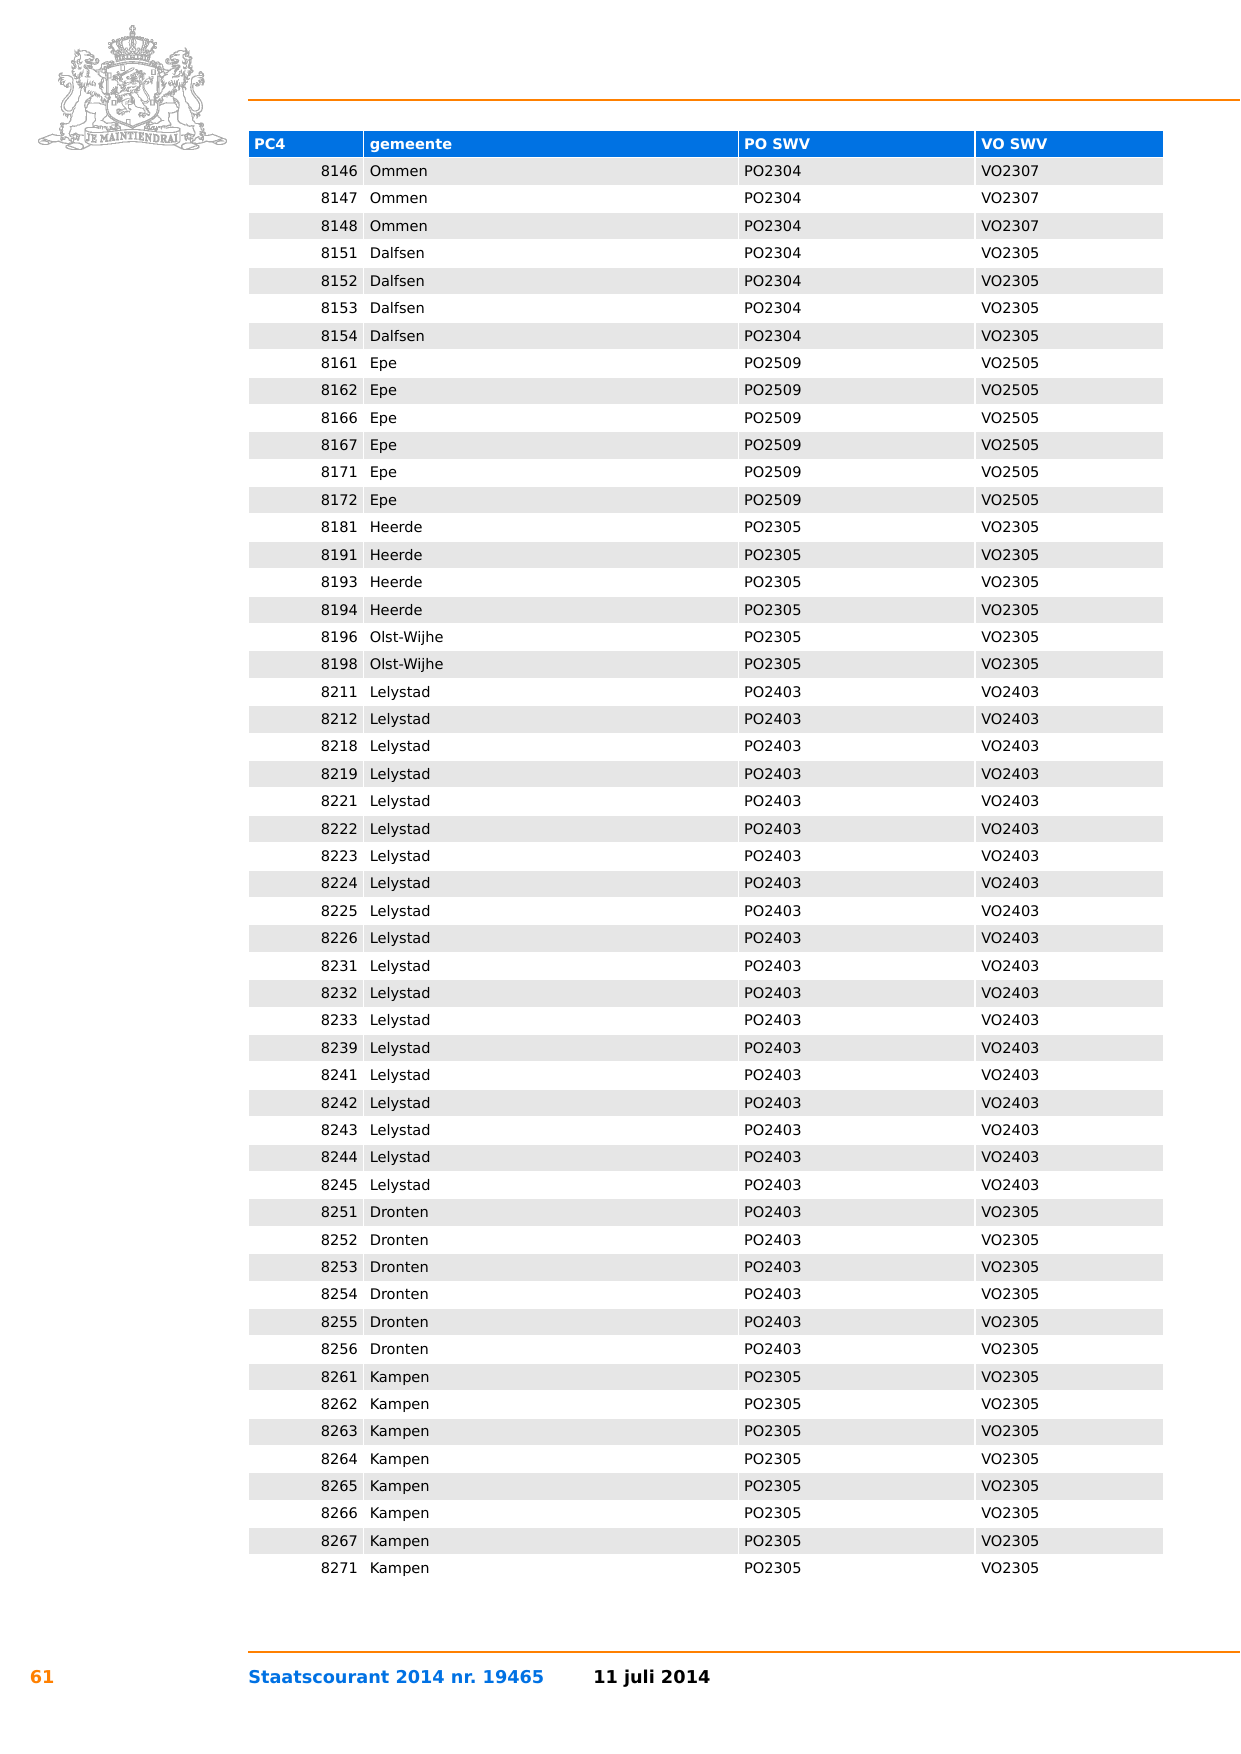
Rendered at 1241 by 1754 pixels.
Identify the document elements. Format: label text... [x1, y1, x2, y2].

table_cell VO2305 [976, 1501, 1163, 1527]
table_cell VO2403 [976, 953, 1163, 979]
table_cell 8231 [249, 953, 363, 979]
table_cell Lelystad [364, 871, 738, 897]
table_cell VO2403 [976, 898, 1163, 924]
table_cell PO2403 [739, 1172, 974, 1198]
table_cell Dalfsen [364, 268, 738, 294]
table_cell 8154 [249, 323, 363, 349]
table_cell VO2307 [976, 158, 1163, 185]
table_cell VO2305 [976, 597, 1163, 623]
table_cell VO2305 [976, 1199, 1163, 1226]
table_cell 8264 [249, 1446, 363, 1472]
table_cell Kampen [364, 1364, 738, 1390]
table_cell PO2509 [739, 460, 974, 486]
table_cell 8172 [249, 487, 363, 513]
table_cell VO2403 [976, 1035, 1163, 1061]
table_cell Kampen [364, 1391, 738, 1417]
table_cell Lelystad [364, 898, 738, 924]
table_cell Lelystad [364, 1090, 738, 1116]
table_cell 8161 [249, 350, 363, 376]
table_cell Dronten [364, 1254, 738, 1281]
table_cell VO2305 [976, 1336, 1163, 1363]
table_cell 8245 [249, 1172, 363, 1198]
table_cell PO2403 [739, 843, 974, 869]
picture [38, 25, 227, 150]
table_cell PO2305 [739, 1556, 974, 1582]
table_cell VO2305 [976, 624, 1163, 650]
table_cell 8196 [249, 624, 363, 650]
table_cell VO2305 [976, 1419, 1163, 1445]
table_cell Lelystad [364, 843, 738, 869]
table_cell 8242 [249, 1090, 363, 1116]
table_cell 8221 [249, 789, 363, 815]
table_cell Kampen [364, 1501, 738, 1527]
table_cell Epe [364, 350, 738, 376]
table_cell 8211 [249, 679, 363, 705]
table_cell 8261 [249, 1364, 363, 1390]
table_cell 8219 [249, 761, 363, 787]
table_cell PO2509 [739, 405, 974, 431]
table_cell 8191 [249, 542, 363, 568]
table_cell 8198 [249, 651, 363, 678]
table_cell 8244 [249, 1145, 363, 1171]
table_cell VO2305 [976, 1227, 1163, 1253]
table_cell Olst-Wijhe [364, 624, 738, 650]
table_cell VO2505 [976, 432, 1163, 459]
table_cell VO2305 [976, 1364, 1163, 1390]
table_cell 8181 [249, 515, 363, 541]
table_cell PO2305 [739, 542, 974, 568]
table_cell Epe [364, 460, 738, 486]
table_cell VO2403 [976, 1145, 1163, 1171]
table_cell PO2304 [739, 295, 974, 322]
table_header PO SWV [739, 131, 974, 157]
table_cell VO2403 [976, 706, 1163, 733]
table_cell VO2403 [976, 679, 1163, 705]
table_cell 8223 [249, 843, 363, 869]
table_cell Dronten [364, 1199, 738, 1226]
table_cell Lelystad [364, 1063, 738, 1089]
table_cell VO2403 [976, 1063, 1163, 1089]
table_cell PO2305 [739, 1364, 974, 1390]
table_cell Kampen [364, 1556, 738, 1582]
table_cell VO2403 [976, 789, 1163, 815]
table_cell Lelystad [364, 1172, 738, 1198]
table_cell PO2403 [739, 706, 974, 733]
table_cell Lelystad [364, 679, 738, 705]
table_cell PO2509 [739, 350, 974, 376]
table_header gemeente [364, 131, 738, 157]
table_cell Ommen [364, 186, 738, 212]
table_cell Dronten [364, 1227, 738, 1253]
table_cell VO2403 [976, 734, 1163, 760]
table_cell PO2403 [739, 734, 974, 760]
table_cell 8232 [249, 980, 363, 1007]
table_cell PO2305 [739, 651, 974, 678]
table_cell PO2509 [739, 432, 974, 459]
table_cell Lelystad [364, 980, 738, 1007]
table_cell 8243 [249, 1117, 363, 1143]
table_cell PO2403 [739, 816, 974, 842]
table_cell PO2304 [739, 323, 974, 349]
table_cell PO2403 [739, 871, 974, 897]
table_cell PO2305 [739, 569, 974, 596]
table_cell VO2305 [976, 1473, 1163, 1500]
table_cell PO2305 [739, 1446, 974, 1472]
table_cell Lelystad [364, 789, 738, 815]
table_cell 8266 [249, 1501, 363, 1527]
table_cell VO2305 [976, 268, 1163, 294]
table_cell VO2305 [976, 569, 1163, 596]
table_cell PO2403 [739, 679, 974, 705]
table_cell VO2307 [976, 186, 1163, 212]
table_cell VO2305 [976, 1282, 1163, 1308]
table_cell Ommen [364, 158, 738, 185]
table_cell PO2403 [739, 1282, 974, 1308]
table_cell Kampen [364, 1528, 738, 1554]
table_cell VO2305 [976, 1556, 1163, 1582]
table_cell Heerde [364, 569, 738, 596]
table_cell 8267 [249, 1528, 363, 1554]
table_cell 8251 [249, 1199, 363, 1226]
table_cell VO2307 [976, 213, 1163, 239]
table_cell PO2403 [739, 953, 974, 979]
table_cell Lelystad [364, 734, 738, 760]
table_cell PO2403 [739, 1309, 974, 1335]
table_cell PO2403 [739, 1227, 974, 1253]
table_cell PO2403 [739, 1035, 974, 1061]
table_cell 8146 [249, 158, 363, 185]
table_cell VO2305 [976, 1528, 1163, 1554]
table_cell 8153 [249, 295, 363, 322]
table_cell Ommen [364, 213, 738, 239]
table_cell Olst-Wijhe [364, 651, 738, 678]
table_cell VO2305 [976, 515, 1163, 541]
table_cell 8241 [249, 1063, 363, 1089]
table_cell 8148 [249, 213, 363, 239]
table_cell PO2305 [739, 1391, 974, 1417]
table_cell VO2305 [976, 295, 1163, 322]
table_cell VO2305 [976, 1446, 1163, 1472]
table_cell VO2505 [976, 460, 1163, 486]
table_cell VO2505 [976, 405, 1163, 431]
table_cell VO2505 [976, 487, 1163, 513]
table_cell 8151 [249, 241, 363, 267]
table_cell Lelystad [364, 1145, 738, 1171]
table_cell 8226 [249, 925, 363, 952]
table_cell VO2403 [976, 1090, 1163, 1116]
table_cell PO2403 [739, 1117, 974, 1143]
table_cell Lelystad [364, 1035, 738, 1061]
table_cell PO2403 [739, 925, 974, 952]
table_cell Lelystad [364, 816, 738, 842]
table_cell VO2305 [976, 1254, 1163, 1281]
table_header PC4 [249, 131, 363, 157]
table_cell 8193 [249, 569, 363, 596]
table_cell Dronten [364, 1309, 738, 1335]
table_cell Dalfsen [364, 241, 738, 267]
table_cell VO2403 [976, 871, 1163, 897]
table_cell VO2305 [976, 1309, 1163, 1335]
table_cell PO2403 [739, 1199, 974, 1226]
table_cell PO2403 [739, 1145, 974, 1171]
table_cell VO2403 [976, 843, 1163, 869]
table_cell Epe [364, 378, 738, 404]
table_header VO SWV [976, 131, 1163, 157]
table_cell 8162 [249, 378, 363, 404]
table_cell 8271 [249, 1556, 363, 1582]
table_cell PO2305 [739, 1419, 974, 1445]
table_cell PO2403 [739, 1336, 974, 1363]
table_cell 8233 [249, 1008, 363, 1034]
table_cell 8256 [249, 1336, 363, 1363]
table_cell PO2304 [739, 268, 974, 294]
table_cell PO2305 [739, 624, 974, 650]
table_cell 8255 [249, 1309, 363, 1335]
table_cell VO2305 [976, 241, 1163, 267]
table_cell Dalfsen [364, 295, 738, 322]
table_cell 8147 [249, 186, 363, 212]
table_cell Dronten [364, 1282, 738, 1308]
table_cell VO2403 [976, 761, 1163, 787]
table_cell VO2403 [976, 980, 1163, 1007]
table_cell 8194 [249, 597, 363, 623]
table_cell PO2403 [739, 1008, 974, 1034]
table_cell VO2305 [976, 651, 1163, 678]
table_cell VO2305 [976, 323, 1163, 349]
table_cell VO2505 [976, 350, 1163, 376]
table_cell Lelystad [364, 761, 738, 787]
table_cell Heerde [364, 542, 738, 568]
table_cell Lelystad [364, 925, 738, 952]
table_cell PO2509 [739, 487, 974, 513]
table_cell Lelystad [364, 1008, 738, 1034]
table_cell PO2304 [739, 186, 974, 212]
table_cell 8218 [249, 734, 363, 760]
table_cell VO2403 [976, 1172, 1163, 1198]
table_cell 8253 [249, 1254, 363, 1281]
table_cell PO2403 [739, 898, 974, 924]
table_cell PO2305 [739, 1528, 974, 1554]
table_cell VO2505 [976, 378, 1163, 404]
table_cell Epe [364, 432, 738, 459]
table_cell PO2403 [739, 1063, 974, 1089]
table_cell Heerde [364, 597, 738, 623]
table_cell PO2403 [739, 980, 974, 1007]
table_cell 8262 [249, 1391, 363, 1417]
table_cell PO2305 [739, 515, 974, 541]
table_cell PO2403 [739, 761, 974, 787]
table_cell Dronten [364, 1336, 738, 1363]
table_cell Kampen [364, 1473, 738, 1500]
table_cell 8252 [249, 1227, 363, 1253]
table_cell VO2305 [976, 1391, 1163, 1417]
table_cell PO2509 [739, 378, 974, 404]
table_cell 8265 [249, 1473, 363, 1500]
table_cell 8152 [249, 268, 363, 294]
table_cell 8263 [249, 1419, 363, 1445]
table_cell 8171 [249, 460, 363, 486]
table_cell 8254 [249, 1282, 363, 1308]
table_cell Lelystad [364, 706, 738, 733]
table_cell PO2304 [739, 213, 974, 239]
table_cell 8239 [249, 1035, 363, 1061]
table_cell Epe [364, 487, 738, 513]
table_cell 8166 [249, 405, 363, 431]
table_cell VO2403 [976, 816, 1163, 842]
table_cell PO2305 [739, 597, 974, 623]
table_cell PO2305 [739, 1501, 974, 1527]
table_cell PO2403 [739, 789, 974, 815]
table_cell PO2403 [739, 1254, 974, 1281]
table_cell Kampen [364, 1446, 738, 1472]
table_cell Lelystad [364, 953, 738, 979]
table_cell 8212 [249, 706, 363, 733]
table_cell VO2403 [976, 925, 1163, 952]
table_cell PO2304 [739, 158, 974, 185]
table_cell PO2403 [739, 1090, 974, 1116]
table_cell Epe [364, 405, 738, 431]
table_cell 8225 [249, 898, 363, 924]
table_cell 8224 [249, 871, 363, 897]
table_cell VO2305 [976, 542, 1163, 568]
table_cell VO2403 [976, 1117, 1163, 1143]
table_cell Lelystad [364, 1117, 738, 1143]
table_cell 8167 [249, 432, 363, 459]
table_cell PO2304 [739, 241, 974, 267]
table_cell Kampen [364, 1419, 738, 1445]
table_cell Dalfsen [364, 323, 738, 349]
table_cell 8222 [249, 816, 363, 842]
table_cell PO2305 [739, 1473, 974, 1500]
table_cell VO2403 [976, 1008, 1163, 1034]
table_cell Heerde [364, 515, 738, 541]
